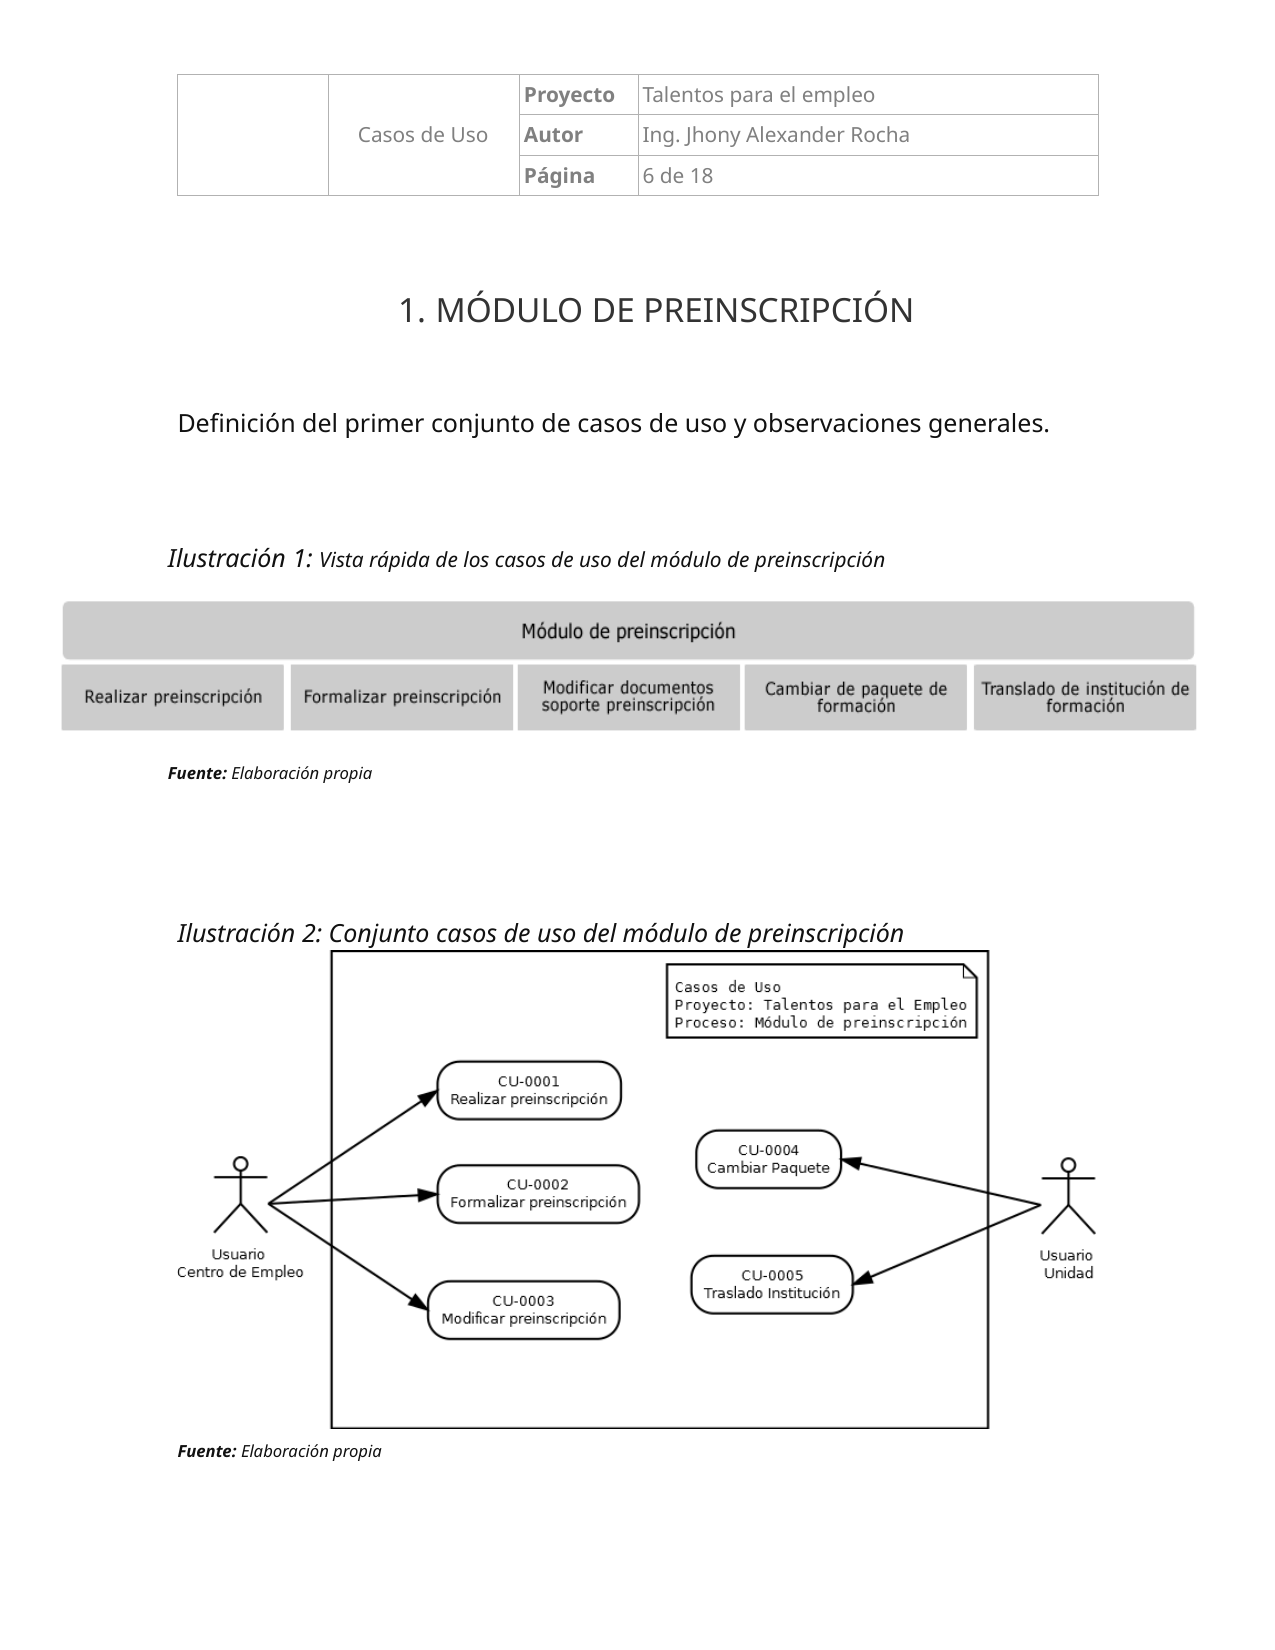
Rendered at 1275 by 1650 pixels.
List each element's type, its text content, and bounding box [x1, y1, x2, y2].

text [168, 521, 1093, 541]
picture [177, 950, 1098, 1429]
text Fuente: Elaboración propia [177, 1429, 1098, 1462]
text Definición del primer conjunto de casos de uso y observaciones generales. [177, 406, 1098, 440]
text Ilustración 2: Conjunto casos de uso del módulo de preinscripción [177, 916, 1098, 950]
picture [50, 587, 1208, 745]
text [168, 575, 1093, 587]
text Fuente: Elaboración propia [168, 745, 1093, 784]
subtitle Módulo de Preinscripción [215, 287, 1098, 332]
text Ilustración 1: Vista rápida de los casos de uso del módulo de preinscripción [168, 541, 1093, 575]
